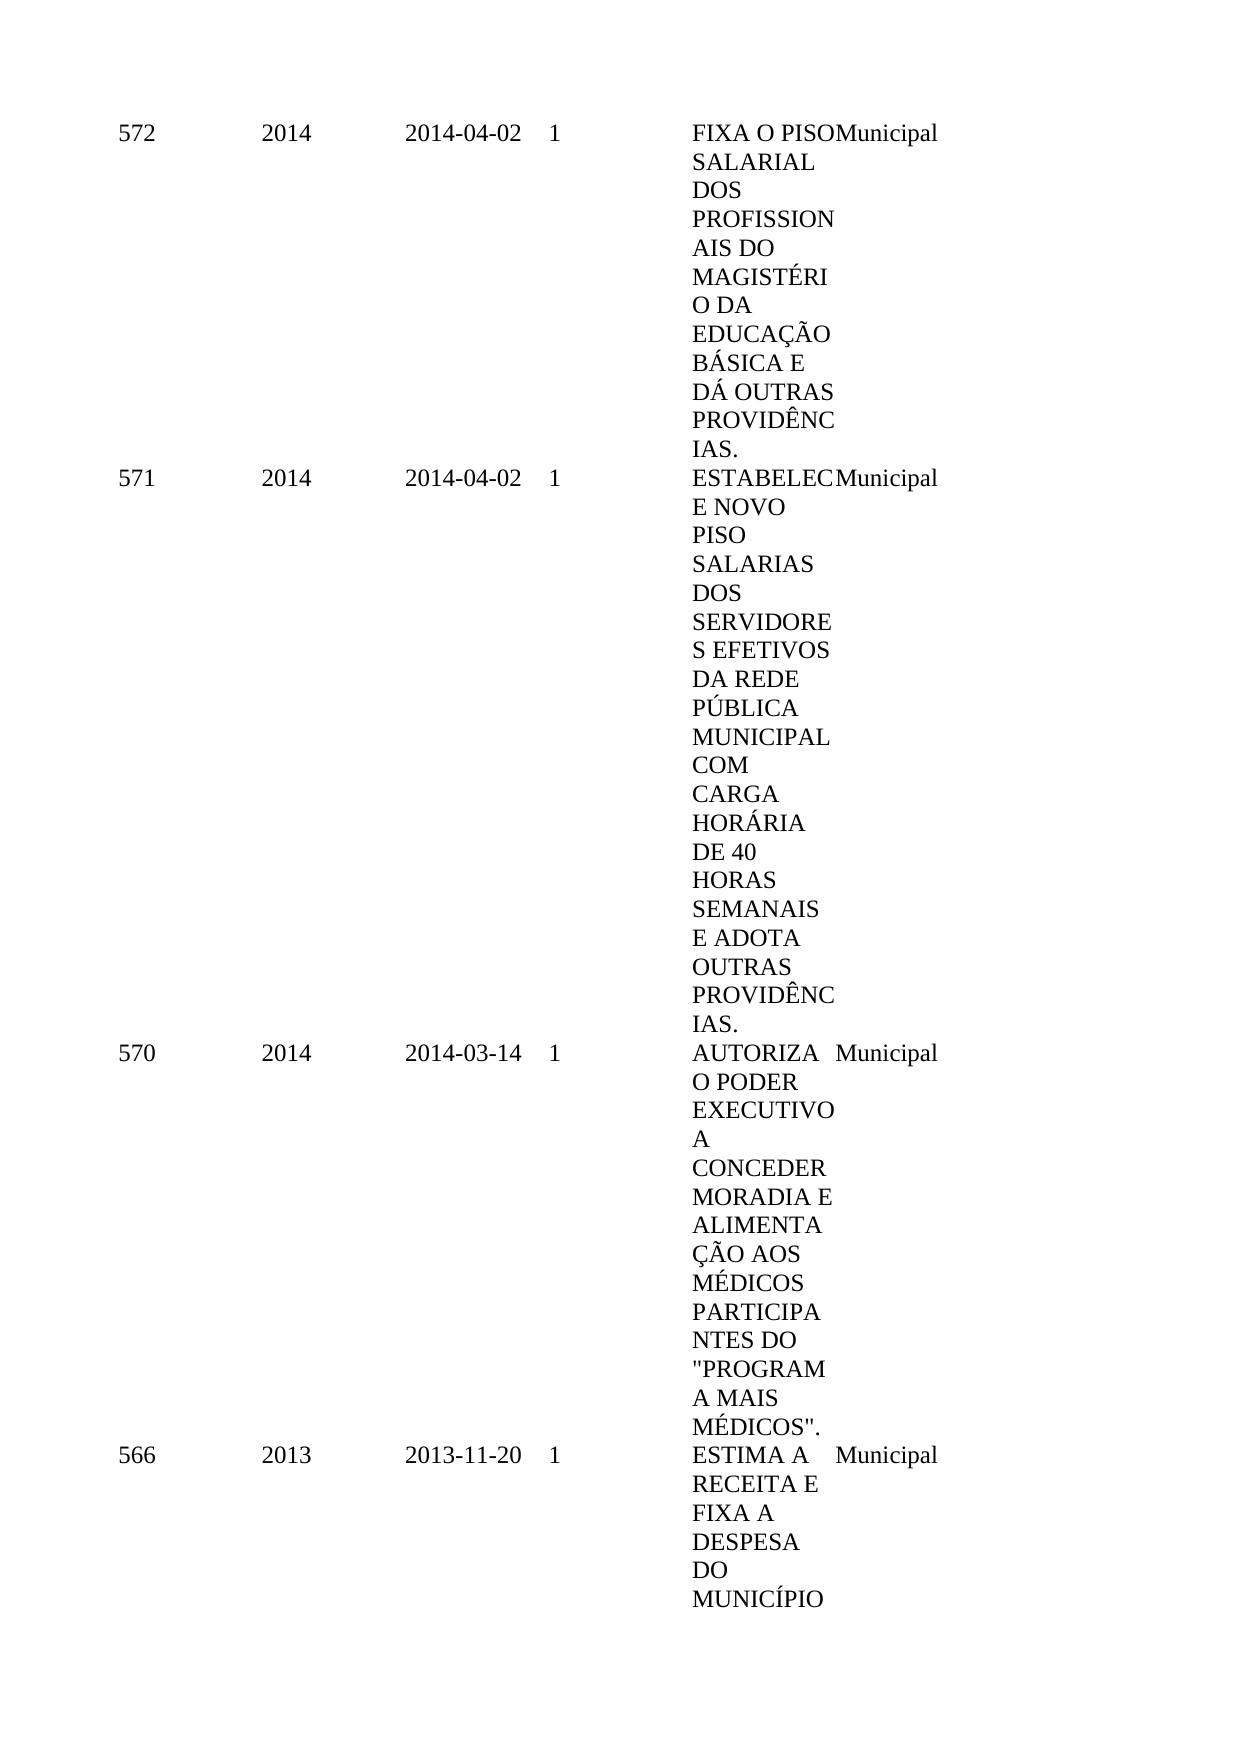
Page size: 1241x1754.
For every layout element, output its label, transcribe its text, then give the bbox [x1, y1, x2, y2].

table_cell ESTIMA A RECEITA E FIXA A DESPESA DO MUNICÍPIO [692, 1441, 835, 1613]
table_cell [979, 1441, 1122, 1613]
table_cell 2013 [261, 1441, 405, 1613]
table_cell 1 [548, 463, 692, 1038]
table_cell 1 [548, 1441, 692, 1613]
table_cell Municipal [835, 118, 979, 463]
table_cell 2014-03-14 [405, 1038, 548, 1441]
table_cell 2014 [261, 463, 405, 1038]
table_cell 2014-04-02 [405, 463, 548, 1038]
table_cell 2014-04-02 [405, 118, 548, 463]
table_cell 1 [548, 1038, 692, 1441]
table_cell [979, 463, 1122, 1038]
table_cell 2014 [261, 118, 405, 463]
table_cell 2014 [261, 1038, 405, 1441]
table_cell [979, 118, 1122, 463]
table_cell Municipal [835, 1441, 979, 1613]
table_cell 572 [118, 118, 261, 463]
table_cell 1 [548, 118, 692, 463]
table_cell 570 [118, 1038, 261, 1441]
table_cell 571 [118, 463, 261, 1038]
table_cell 2013-11-20 [405, 1441, 548, 1613]
table_cell ESTABELECE NOVO PISO SALARIAS DOS SERVIDORES EFETIVOS DA REDE PÚBLICA MUNICIPAL COM CARGA HORÁRIA DE 40 HORAS SEMANAIS E ADOTA OUTRAS PROVIDÊNCIAS. [692, 463, 835, 1038]
table_cell Municipal [835, 463, 979, 1038]
table_cell [979, 1038, 1122, 1441]
table_cell 566 [118, 1441, 261, 1613]
table_cell Municipal [835, 1038, 979, 1441]
table_cell FIXA O PISO SALARIAL DOS PROFISSIONAIS DO MAGISTÉRIO DA EDUCAÇÃO BÁSICA E DÁ OUTRAS PROVIDÊNCIAS. [692, 118, 835, 463]
table_cell AUTORIZA O PODER EXECUTIVO A CONCEDER MORADIA E ALIMENTAÇÃO AOS MÉDICOS PARTICIPANTES DO "PROGRAMA MAIS MÉDICOS". [692, 1038, 835, 1441]
